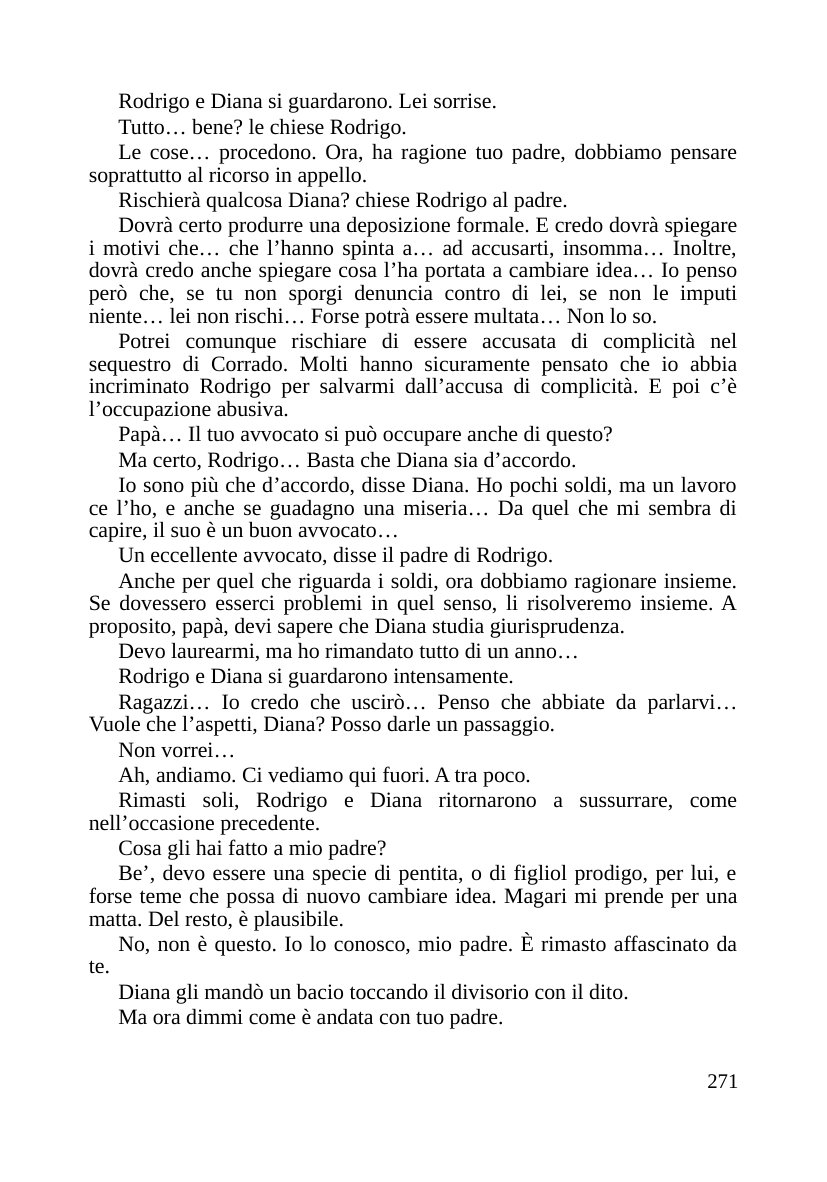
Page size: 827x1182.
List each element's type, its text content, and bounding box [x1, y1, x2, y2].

text Ma certo, Rodrigo… Basta che Diana sia d’accordo. [88, 447, 738, 472]
text Tutto… bene? le chiese Rodrigo. [88, 114, 738, 139]
text No, non è questo. Io lo conosco, mio padre. È rimasto affascinato da te. [88, 931, 738, 979]
text Le cose… procedono. Ora, ha ragione tuo padre, dobbiamo pensare soprattutto al ricorso in appello. [88, 139, 738, 187]
text Non vorrei… [88, 737, 738, 762]
text Anche per quel che riguarda i soldi, ora dobbiamo ragionare insieme. Se dovessero esserci problemi in quel senso, li risolveremo insieme. A proposito, papà, devi sapere che Diana studia giurisprudenza. [88, 568, 738, 638]
text Dovrà certo produrre una deposizione formale. E credo dovrà spiegare i motivi che… che l’hanno spinta a… ad accusarti, insomma… Inoltre, dovrà credo anche spiegare cosa l’ha portata a cambiare idea… Io penso però che, se tu non sporgi denuncia contro di lei, se non le imputi niente… lei non rischi… Forse potrà essere multata… Non lo so. [88, 212, 738, 328]
text Papà… Il tuo avvocato si può occupare anche di questo? [88, 421, 738, 447]
text Devo laurearmi, ma ho rimandato tutto di un anno… [88, 638, 738, 663]
text Diana gli mandò un bacio toccando il divisorio con il dito. [88, 979, 738, 1004]
text Rodrigo e Diana si guardarono intensamente. [88, 663, 738, 689]
text Rodrigo e Diana si guardarono. Lei sorrise. [88, 88, 738, 114]
text Ragazzi… Io credo che uscirò… Penso che abbiate da parlarvi… Vuole che l’aspetti, Diana? Posso darle un passaggio. [88, 689, 738, 737]
text Be’, devo essere una specie di pentita, o di figliol prodigo, per lui, e forse teme che possa di nuovo cambiare idea. Magari mi prende per una matta. Del resto, è plausibile. [88, 860, 738, 931]
text Un eccellente avvocato, disse il padre di Rodrigo. [88, 542, 738, 568]
text Potrei comunque rischiare di essere accusata di complicità nel sequestro di Corrado. Molti hanno sicuramente pensato che io abbia incriminato Rodrigo per salvarmi dall’accusa di complicità. E poi c’è l’occupazione abusiva. [88, 328, 738, 421]
text Ah, andiamo. Ci vediamo qui fuori. A tra poco. [88, 762, 738, 787]
text Ma ora dimmi come è andata con tuo padre. [88, 1004, 738, 1029]
text Cosa gli hai fatto a mio padre? [88, 835, 738, 860]
text Io sono più che d’accordo, disse Diana. Ho pochi soldi, ma un lavoro ce l’ho, e anche se guadagno una miseria… Da quel che mi sembra di capire, il suo è un buon avvocato… [88, 472, 738, 542]
text Rischierà qualcosa Diana? chiese Rodrigo al padre. [88, 187, 738, 212]
text Rimasti soli, Rodrigo e Diana ritornarono a sussurrare, come nell’occasione precedente. [88, 787, 738, 835]
